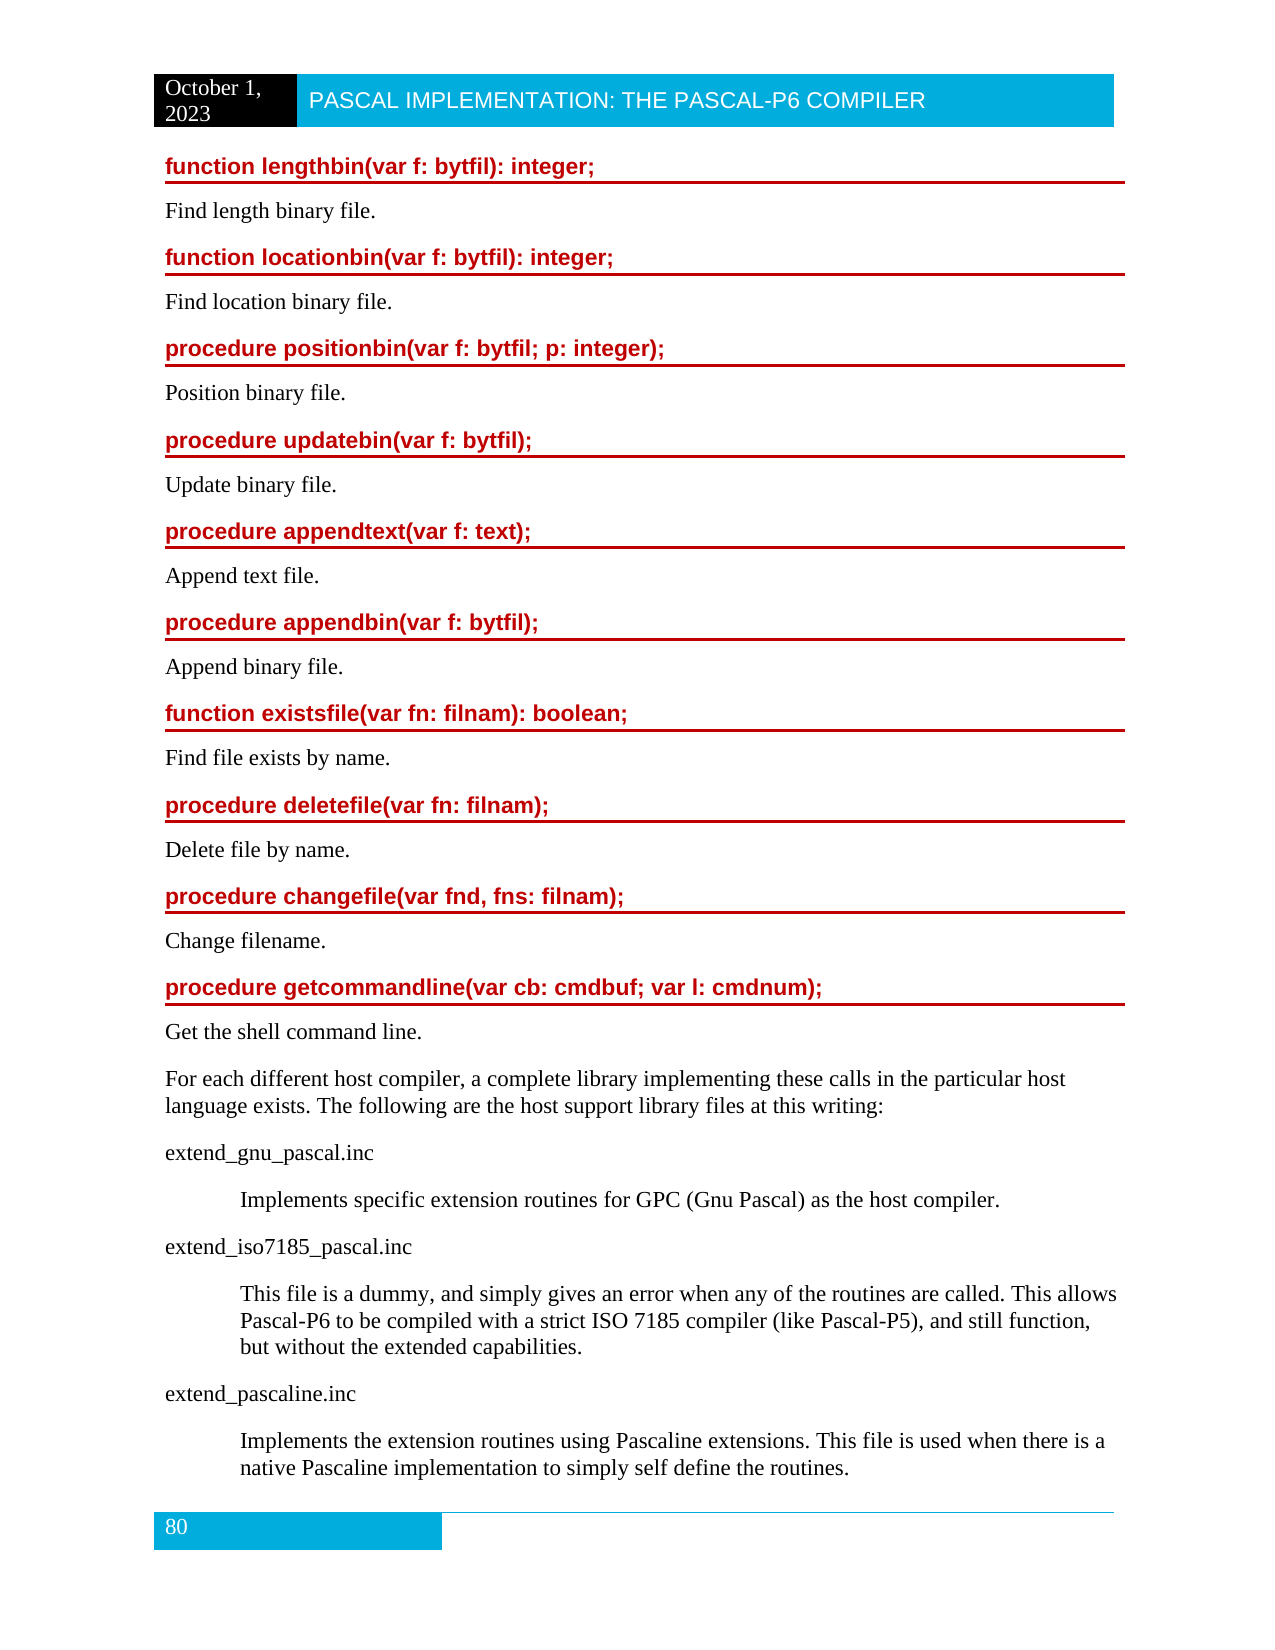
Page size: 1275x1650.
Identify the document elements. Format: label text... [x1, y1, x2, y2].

text Implements the extension routines using Pascaline extensions. This file is used when there is a native Pascaline implementation to simply self define the routines. [240, 1428, 1125, 1480]
text Delete file by name. [165, 836, 1125, 862]
text extend_gnu_pascal.inc [165, 1139, 1125, 1165]
text Append binary file. [165, 653, 1125, 679]
text Update binary file. [165, 471, 1125, 497]
text Find length binary file. [165, 197, 1125, 223]
subtitle function lengthbin(var f: bytfil): integer; [165, 153, 1125, 181]
subtitle procedure appendbin(var f: bytfil); [165, 609, 1125, 638]
text extend_iso7185_pascal.inc [165, 1233, 1125, 1260]
text Implements specific extension routines for GPC (Gnu Pascal) as the host compiler. [240, 1186, 1125, 1212]
subtitle procedure deletefile(var fn: filnam); [165, 792, 1125, 820]
subtitle procedure positionbin(var f: bytfil; p: integer); [165, 335, 1125, 364]
subtitle function locationbin(var f: bytfil): integer; [165, 244, 1125, 273]
text Find file exists by name. [165, 744, 1125, 771]
text Find location binary file. [165, 288, 1125, 314]
text For each different host compiler, a complete library implementing these calls in the particular host language exists. The following are the host support library files at this writing: [165, 1065, 1125, 1118]
text Get the shell command line. [165, 1018, 1125, 1044]
text Append text file. [165, 562, 1125, 588]
subtitle procedure getcommandline(var cb: cmdbuf; var l: cmdnum); [165, 974, 1125, 1003]
text This file is a dummy, and simply gives an error when any of the routines are called. This allows Pascal-P6 to be compiled with a strict ISO 7185 compiler (like Pascal-P5), and still function, but without the extended capabilities. [240, 1281, 1125, 1359]
subtitle function existsfile(var fn: filnam): boolean; [165, 700, 1125, 729]
subtitle procedure appendtext(var f: text); [165, 518, 1125, 546]
subtitle procedure changefile(var fnd, fns: filnam); [165, 883, 1125, 911]
subtitle procedure updatebin(var f: bytfil); [165, 427, 1125, 455]
text extend_pascaline.inc [165, 1380, 1125, 1407]
text Position binary file. [165, 379, 1125, 406]
text Change filename. [165, 927, 1125, 953]
